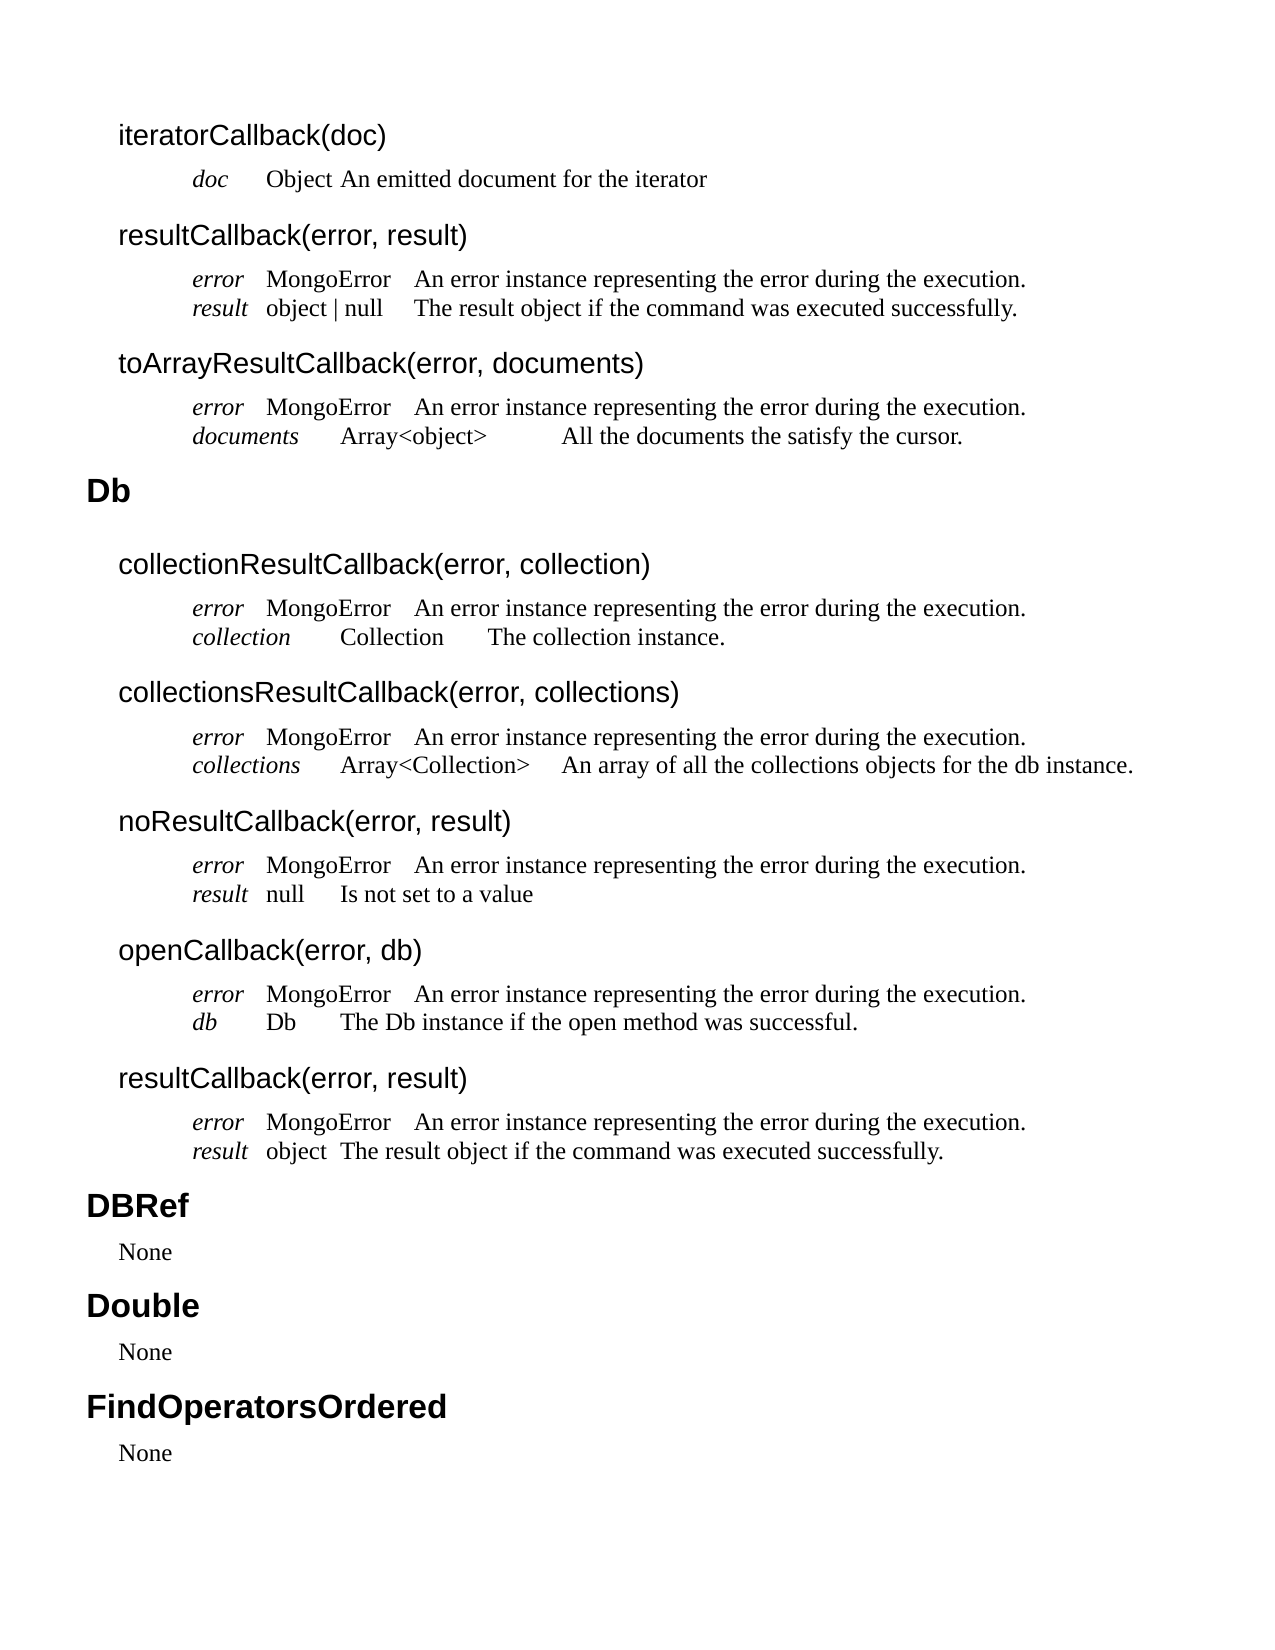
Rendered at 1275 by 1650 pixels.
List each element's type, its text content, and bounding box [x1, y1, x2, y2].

subtitle iteratorCallback(doc) [118, 118, 1157, 152]
subtitle collectionsResultCallback(error, collections) [118, 676, 1157, 709]
text None [118, 1438, 1157, 1467]
subtitle toArrayResultCallback(error, documents) [118, 346, 1157, 380]
text collection Collection The collection instance. [192, 622, 1157, 651]
subtitle openCallback(error, db) [118, 933, 1157, 966]
subtitle DBRef [86, 1186, 1157, 1224]
subtitle noResultCallback(error, result) [118, 804, 1157, 838]
text error MongoError An error instance representing the error during the execution. [192, 722, 1157, 750]
text None [118, 1337, 1157, 1366]
subtitle Db [86, 471, 1157, 509]
text error MongoError An error instance representing the error during the execution. [192, 1107, 1157, 1136]
text None [118, 1237, 1157, 1265]
subtitle resultCallback(error, result) [118, 218, 1157, 251]
text error MongoError An error instance representing the error during the execution. [192, 392, 1157, 421]
text error MongoError An error instance representing the error during the execution. [192, 850, 1157, 879]
subtitle FindOperatorsOrdered [86, 1387, 1157, 1426]
subtitle Double [86, 1286, 1157, 1325]
subtitle resultCallback(error, result) [118, 1061, 1157, 1095]
text error MongoError An error instance representing the error during the execution. [192, 979, 1157, 1007]
text doc Object An emitted document for the iterator [192, 164, 1157, 193]
text documents Array<object> All the documents the satisfy the cursor. [192, 421, 1157, 450]
subtitle collectionResultCallback(error, collection) [118, 547, 1157, 581]
text result null Is not set to a value [192, 879, 1157, 908]
text collections Array<Collection> An array of all the collections objects for the db instance. [192, 750, 1157, 779]
text db Db The Db instance if the open method was successful. [192, 1007, 1157, 1036]
text error MongoError An error instance representing the error during the execution. [192, 593, 1157, 622]
text error MongoError An error instance representing the error during the execution. [192, 264, 1157, 293]
text result object | null The result object if the command was executed successfully. [192, 293, 1157, 321]
text result object The result object if the command was executed successfully. [192, 1136, 1157, 1165]
